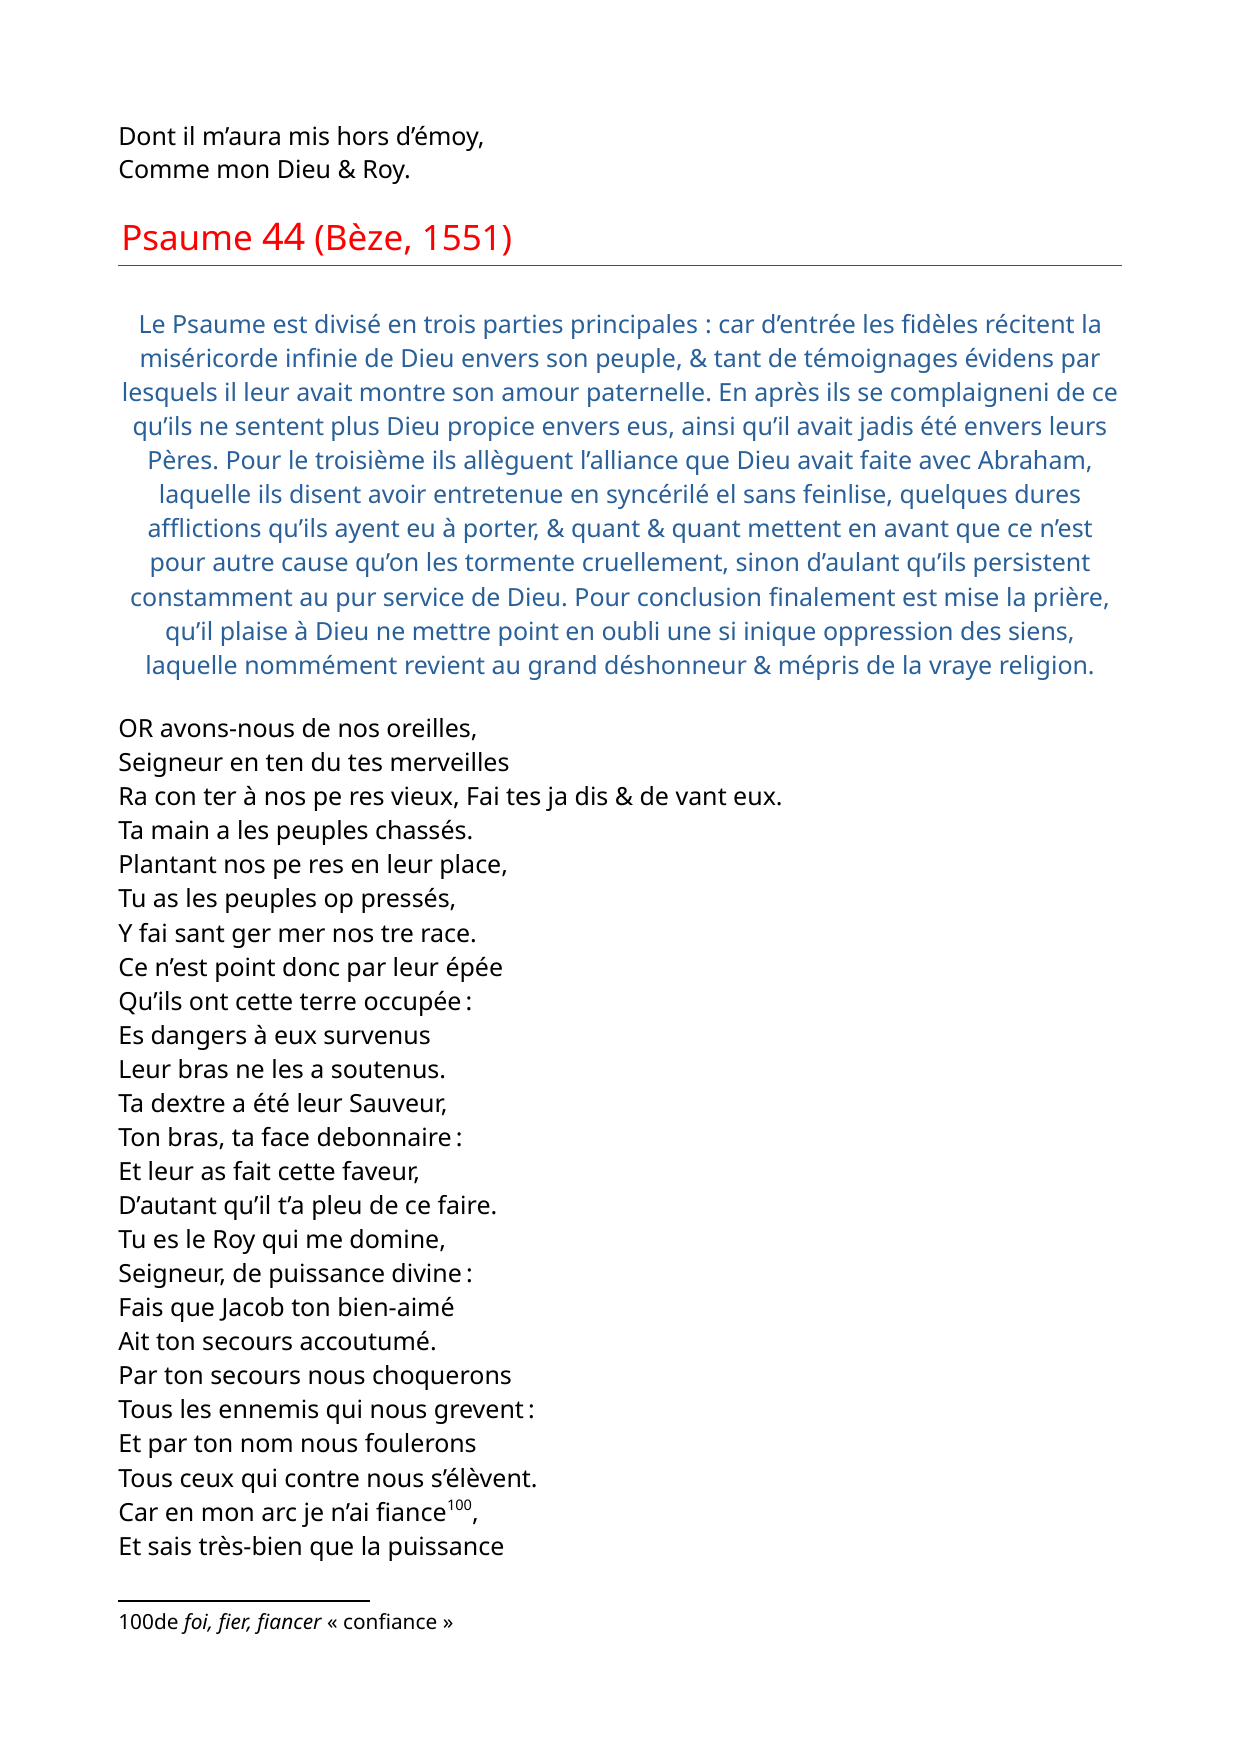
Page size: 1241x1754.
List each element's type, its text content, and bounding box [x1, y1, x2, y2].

text Seigneur, de puissance divine : [118, 1256, 1122, 1290]
text Seigneur en ten du tes merveilles [118, 745, 1122, 779]
text Et leur as fait cette faveur, [118, 1154, 1122, 1188]
text Car en mon arc je n’ai fiance, [118, 1494, 1122, 1528]
subtitle Psaume 44 (Bèze, 1551) [118, 207, 1122, 265]
text Leur bras ne les a soutenus. [118, 1051, 1122, 1086]
text Es dangers à eux survenus [118, 1017, 1122, 1051]
text Tous ceux qui contre nous s’élèvent. [118, 1460, 1122, 1494]
text Y fai sant ger mer nos tre race. [118, 915, 1122, 949]
text Ta dextre a été leur Sauveur, [118, 1086, 1122, 1119]
text Dont il m’aura mis hors d’émoy, [118, 118, 1122, 152]
text Plantant nos pe res en leur place, [118, 847, 1122, 881]
text Qu’ils ont cette terre occupée : [118, 983, 1122, 1017]
text Ta main a les peuples chassés. [118, 813, 1122, 847]
text Tu es le Roy qui me domine, [118, 1222, 1122, 1256]
text Et sais très-bien que la puissance [118, 1528, 1122, 1562]
text Comme mon Dieu & Roy. [118, 152, 1122, 186]
text Le Psaume est divisé en trois parties principales : car d’entrée les fidèles récitent la miséricorde infinie de Dieu envers son peuple, & tant de témoignages évidens par lesquels il leur avait montre son amour paternelle. En après ils se complaigneni de ce qu’ils ne sentent plus Dieu propice envers eus, ainsi qu’il avait jadis été envers leurs Pères. Pour le troisième ils allèguent l’alliance que Dieu avait faite avec Abraham, laquelle ils disent avoir entretenue en syncérilé el sans feinlise, quelques dures afflictions qu’ils ayent eu à porter, & quant & quant mettent en avant que ce n’est pour autre cause qu’on les tormente cruellement, sinon d’aulant qu’ils persistent constamment au pur service de Dieu. Pour conclusion finalement est mise la prière, qu’il plaise à Dieu ne mettre point en oubli une si inique oppression des siens, laquelle nommément revient au grand déshonneur & mépris de la vraye religion. [118, 307, 1122, 681]
text Tu as les peuples op pressés, [118, 881, 1122, 915]
text Ce n’est point donc par leur épée [118, 949, 1122, 983]
text de foi, fier, fiancer « confiance » [118, 1607, 1122, 1636]
text OR avons-nous de nos oreilles, [118, 711, 1122, 745]
text Ton bras, ta face debonnaire : [118, 1119, 1122, 1154]
text Et par ton nom nous foulerons [118, 1426, 1122, 1460]
text Tous les ennemis qui nous grevent : [118, 1392, 1122, 1426]
text D’autant qu’il t’a pleu de ce faire. [118, 1188, 1122, 1222]
text Par ton secours nous choquerons [118, 1358, 1122, 1392]
text Ra con ter à nos pe res vieux, Fai tes ja dis & de vant eux. [118, 779, 1122, 813]
text Fais que Jacob ton bien-aimé [118, 1290, 1122, 1324]
text Ait ton secours accoutumé. [118, 1324, 1122, 1358]
